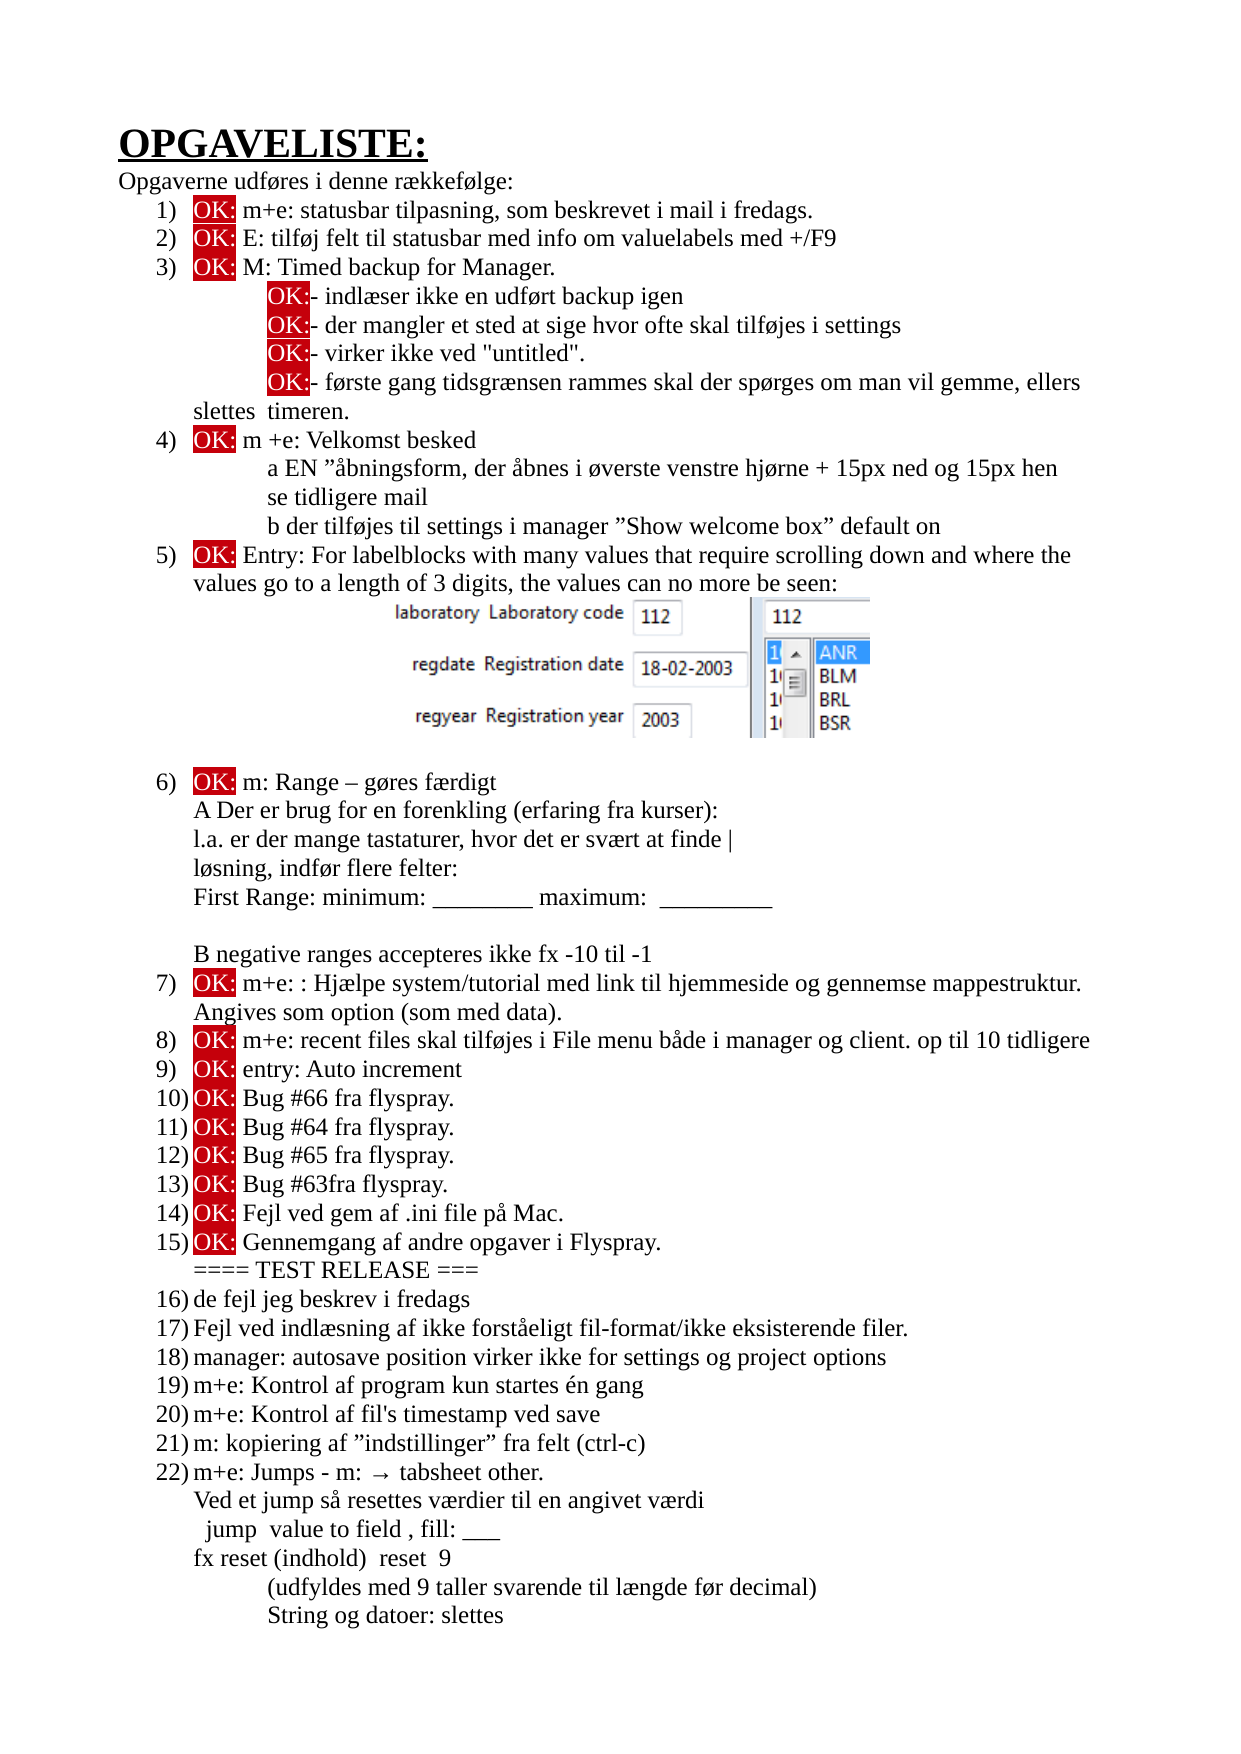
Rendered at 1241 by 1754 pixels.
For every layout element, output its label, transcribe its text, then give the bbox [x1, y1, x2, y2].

list B negative ranges accepteres ikke fx -10 til -1 [156, 910, 1122, 968]
list OK: Bug #66 fra flyspray. [156, 1083, 1122, 1112]
list OK:- første gang tidsgrænsen rammes skal der spørges om man vil gemme, ellers slettes timeren. [156, 367, 1122, 425]
list løsning, indfør flere felter: [156, 853, 1122, 882]
list OK: Bug #64 fra flyspray. [156, 1112, 1122, 1140]
list OK: m +e: Velkomst besked [156, 425, 1122, 453]
list OK: Entry: For labelblocks with many values that require scrolling down and where the values go to a length of 3 digits, the values can no more be seen: [156, 540, 1122, 597]
list OK: m+e: recent files skal tilføjes i File menu både i manager og client. op til 10 tidligere [156, 1025, 1122, 1054]
list OK:- virker ikke ved "untitled". [156, 338, 1122, 367]
list Fejl ved indlæsning af ikke forståeligt fil-format/ikke eksisterende filer. [156, 1313, 1122, 1342]
list se tidligere mail [156, 482, 1122, 511]
list OK: Bug #63fra flyspray. [156, 1169, 1122, 1198]
list m+e: Kontrol af program kun startes én gang [156, 1370, 1122, 1399]
list OK:- der mangler et sted at sige hvor ofte skal tilføjes i settings [156, 310, 1122, 338]
list First Range: minimum: ________ maximum: _________ [156, 882, 1122, 910]
list OK:- indlæser ikke en udført backup igen [156, 281, 1122, 310]
list b der tilføjes til settings i manager ”Show welcome box” default on [156, 511, 1122, 540]
list OK: entry: Auto increment [156, 1054, 1122, 1083]
list l.a. er der mange tastaturer, hvor det er svært at finde | [156, 824, 1122, 853]
list OK: E: tilføj felt til statusbar med info om valuelabels med +/F9 [156, 223, 1122, 252]
text Opgaverne udføres i denne rækkefølge: [118, 166, 1122, 195]
list OK: m+e: statusbar tilpasning, som beskrevet i mail i fredags. [156, 195, 1122, 223]
list de fejl jeg beskrev i fredags [156, 1284, 1122, 1313]
list OK: M: Timed backup for Manager. [156, 252, 1122, 281]
list manager: autosave position virker ikke for settings og project options [156, 1342, 1122, 1370]
text OPGAVELISTE: [118, 118, 1122, 166]
picture [370, 597, 870, 738]
list OK: Fejl ved gem af .ini file på Mac. [156, 1198, 1122, 1227]
list m+e: Jumps - m: → tabsheet other. Ved et jump så resettes værdier til en angivet værdi jump value to field , fill: ___ fx reset (indhold) reset 9 (udfyldes med 9 taller svarende til længde før decimal) String og datoer: slettes [156, 1457, 1122, 1629]
list OK: m: Range – gøres færdigt A Der er brug for en forenkling (erfaring fra kurser): [156, 767, 1122, 824]
list OK: Bug #65 fra flyspray. [156, 1140, 1122, 1169]
list m+e: Kontrol af fil's timestamp ved save [156, 1399, 1122, 1428]
list m: kopiering af ”indstillinger” fra felt (ctrl-c) [156, 1428, 1122, 1457]
list OK: Gennemgang af andre opgaver i Flyspray. ==== TEST RELEASE === [156, 1227, 1122, 1284]
list OK: m+e: : Hjælpe system/tutorial med link til hjemmeside og gennemse mappestruktur. Angives som option (som med data). [156, 968, 1122, 1025]
list a EN ”åbningsform, der åbnes i øverste venstre hjørne + 15px ned og 15px hen [156, 453, 1122, 482]
